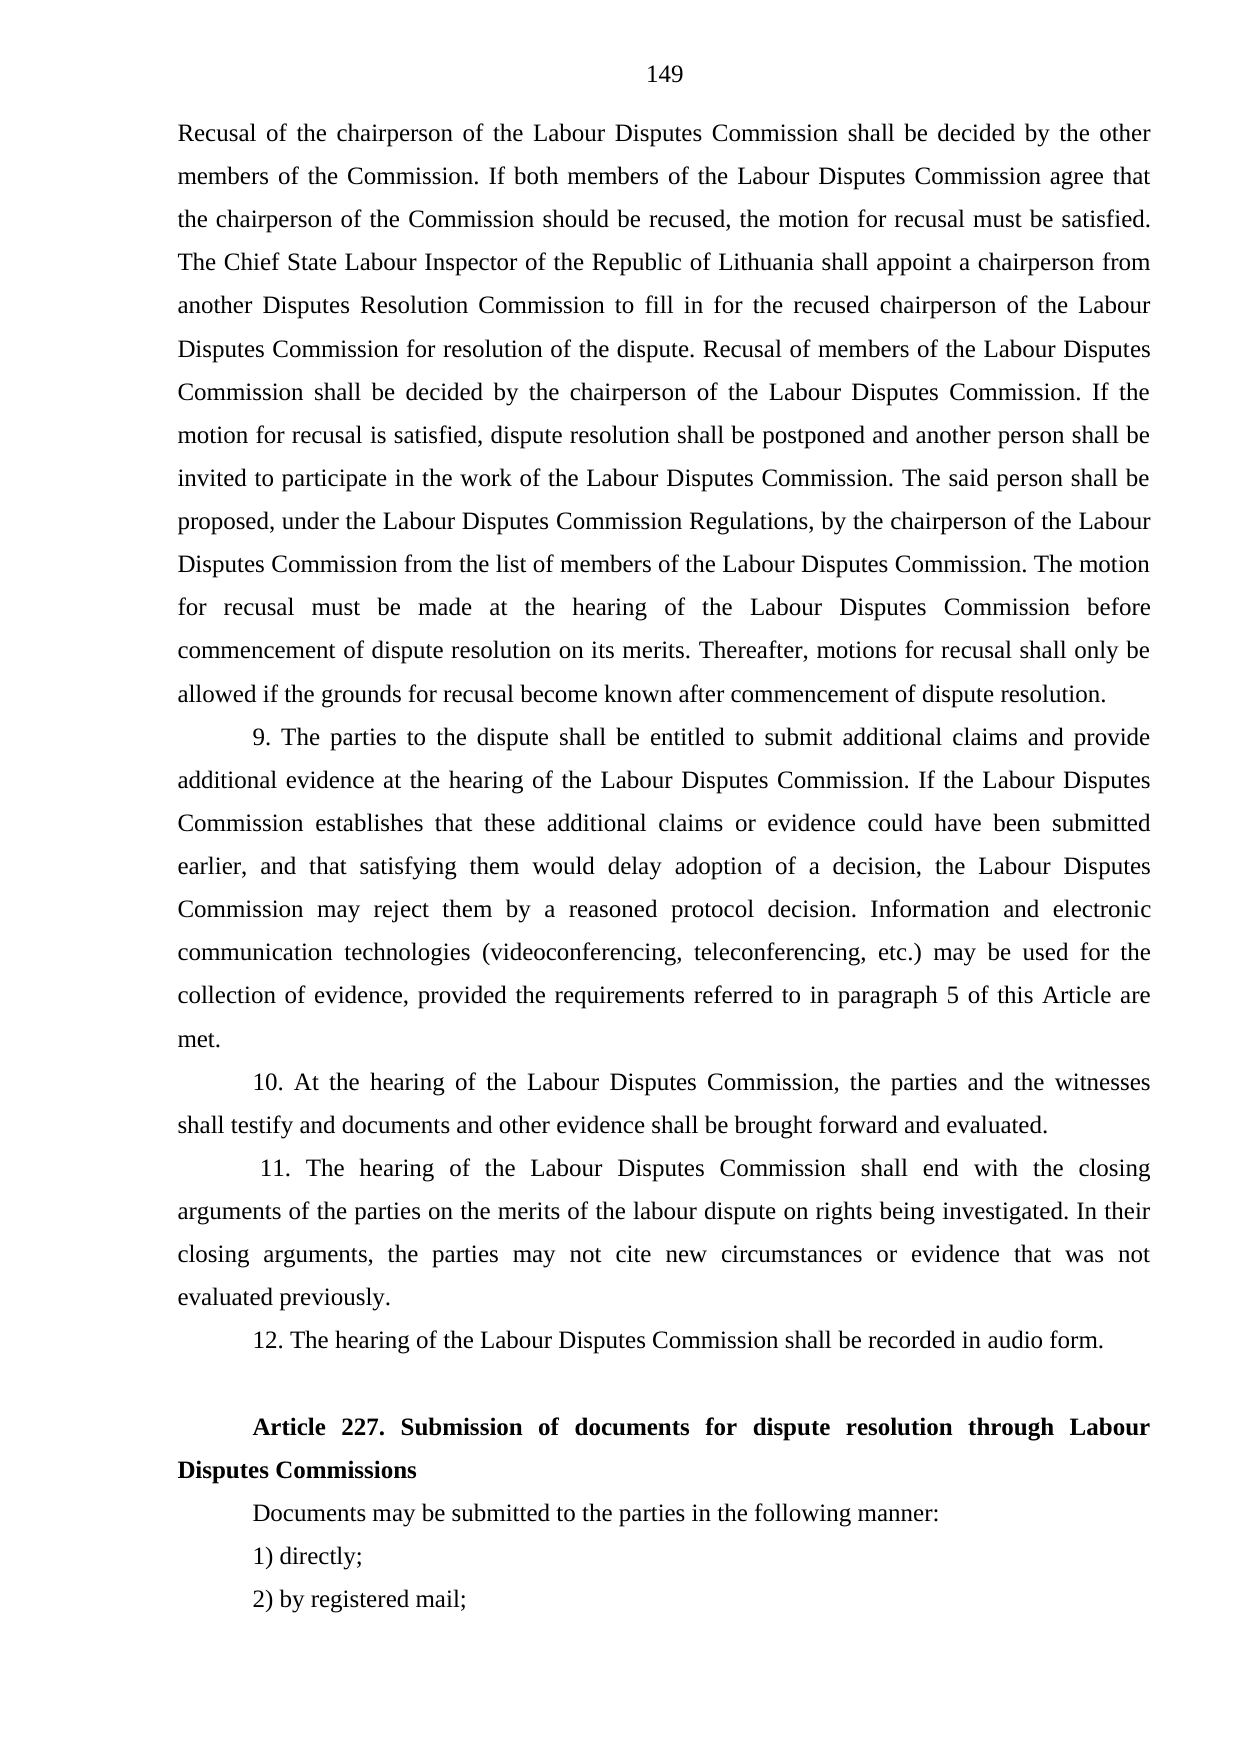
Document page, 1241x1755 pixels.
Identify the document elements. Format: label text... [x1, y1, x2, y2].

text 2) by registered mail; [177, 1584, 1152, 1613]
text 9. The parties to the dispute shall be entitled to submit additional claims and provide additional evidence at the hearing of the Labour Disputes Commission. If the Labour Disputes Commission establishes that these additional claims or evidence could have been submitted earlier, and that satisfying them would delay adoption of a decision, the Labour Disputes Commission may reject them by a reasoned protocol decision. Information and electronic communication technologies (videoconferencing, teleconferencing, etc.) may be used for the collection of evidence, provided the requirements referred to in paragraph 5 of this Article are met. [177, 722, 1152, 1052]
text Documents may be submitted to the parties in the following manner: [177, 1498, 1152, 1527]
text Article 227. Submission of documents for dispute resolution through Labour Disputes Commissions [177, 1412, 1152, 1484]
text 10. At the hearing of the Labour Disputes Commission, the parties and the witnesses shall testify and documents and other evidence shall be brought forward and evaluated. [177, 1067, 1152, 1139]
text 11. The hearing of the Labour Disputes Commission shall end with the closing arguments of the parties on the merits of the labour dispute on rights being investigated. In their closing arguments, the parties may not cite new circumstances or evidence that was not evaluated previously. [177, 1153, 1152, 1311]
text 12. The hearing of the Labour Disputes Commission shall be recorded in audio form. [177, 1326, 1152, 1354]
text Recusal of the chairperson of the Labour Disputes Commission shall be decided by the other members of the Commission. If both members of the Labour Disputes Commission agree that the chairperson of the Commission should be recused, the motion for recusal must be satisfied. The Chief State Labour Inspector of the Republic of Lithuania shall appoint a chairperson from another Disputes Resolution Commission to fill in for the recused chairperson of the Labour Disputes Commission for resolution of the dispute. Recusal of members of the Labour Disputes Commission shall be decided by the chairperson of the Labour Disputes Commission. If the motion for recusal is satisfied, dispute resolution shall be postponed and another person shall be invited to participate in the work of the Labour Disputes Commission. The said person shall be proposed, under the Labour Disputes Commission Regulations, by the chairperson of the Labour Disputes Commission from the list of members of the Labour Disputes Commission. The motion for recusal must be made at the hearing of the Labour Disputes Commission before commencement of dispute resolution on its merits. Thereafter, motions for recusal shall only be allowed if the grounds for recusal become known after commencement of dispute resolution. [177, 118, 1152, 707]
text 1) directly; [177, 1541, 1152, 1570]
